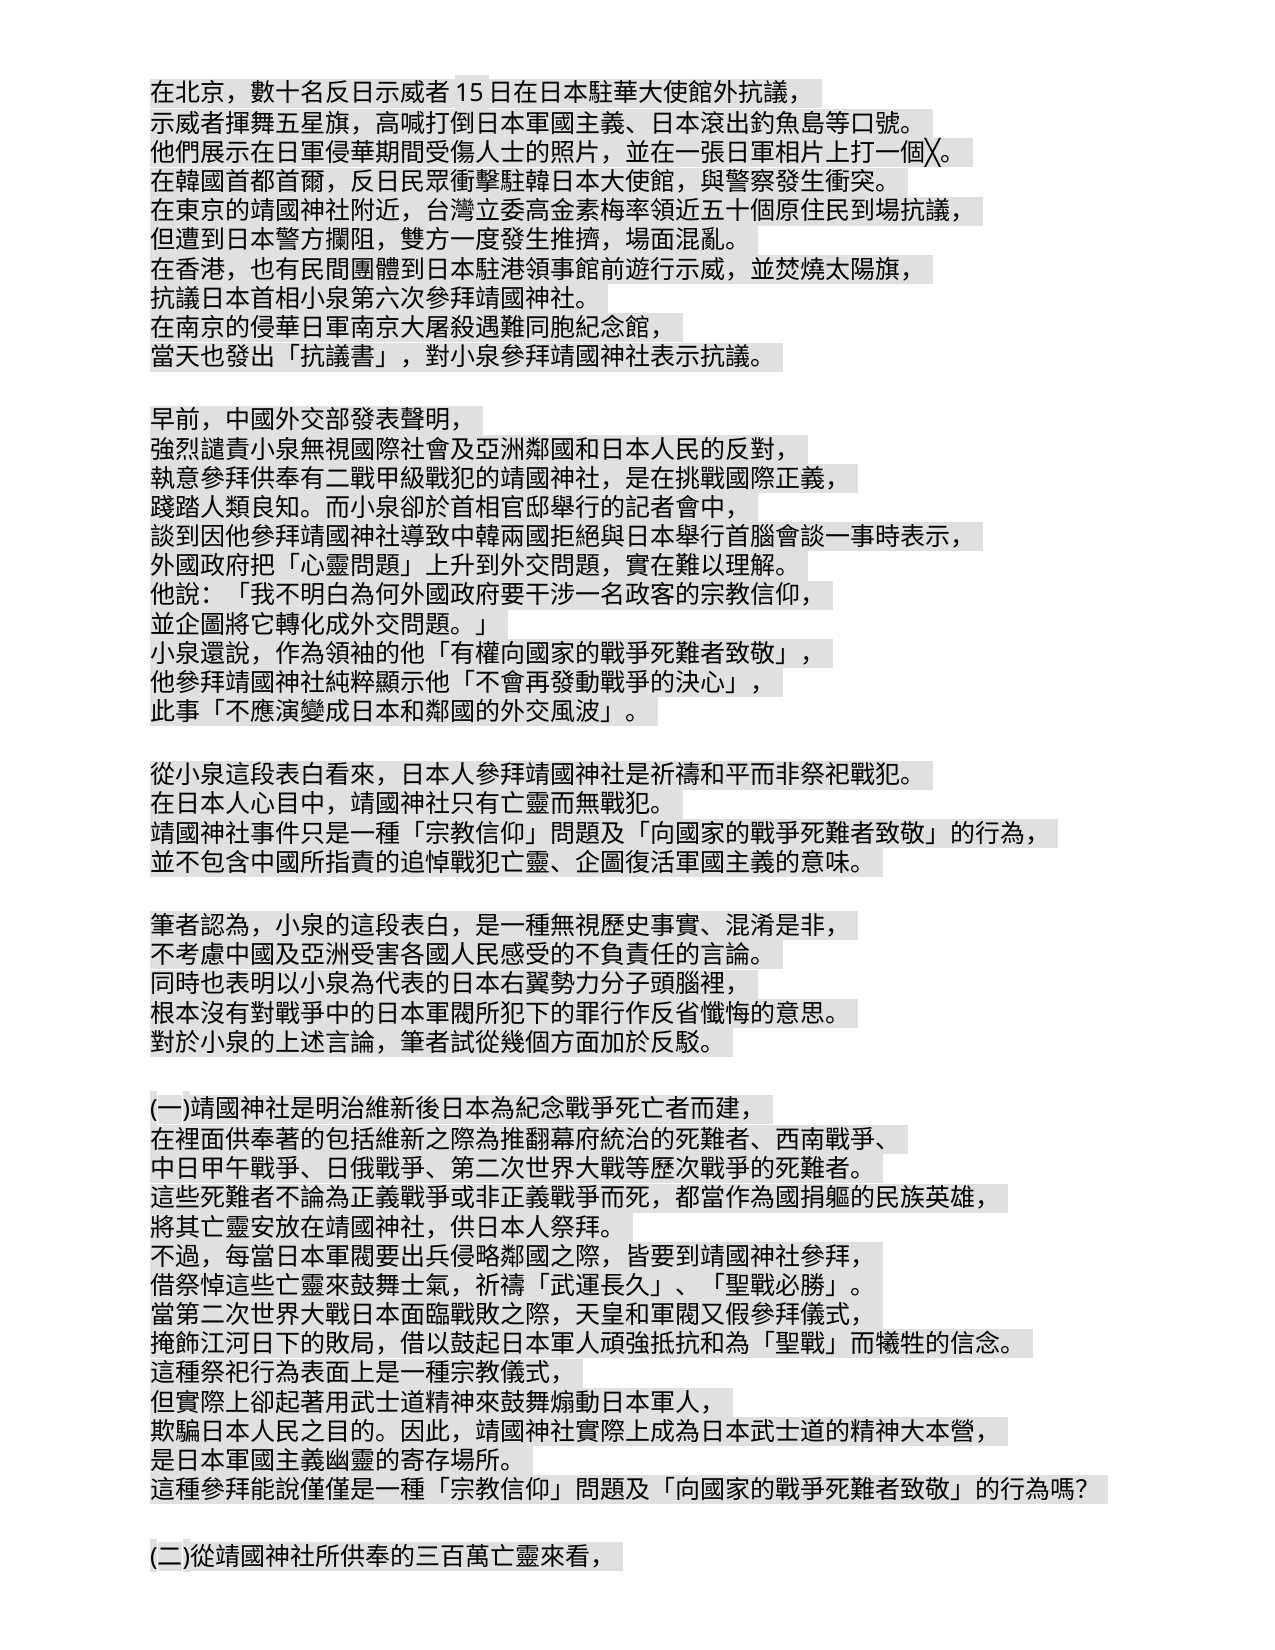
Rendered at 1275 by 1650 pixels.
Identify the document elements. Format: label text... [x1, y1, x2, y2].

text 在北京，數十名反日示威者15日在日本駐華大使館外抗議， 示威者揮舞五星旗，高喊打倒日本軍國主義、日本滾出釣魚島等口號。 他們展示在日軍侵華期間受傷人士的照片，並在一張日軍相片上打一個╳。 在韓國首都首爾，反日民眾衝擊駐韓日本大使館，與警察發生衝突。 在東京的靖國神社附近，台灣立委高金素梅率領近五十個原住民到場抗議， 但遭到日本警方攔阻，雙方一度發生推擠，場面混亂。 在香港，也有民間團體到日本駐港領事館前遊行示威，並焚燒太陽旗， 抗議日本首相小泉第六次參拜靖國神社。 在南京的侵華日軍南京大屠殺遇難同胞紀念館， 當天也發出「抗議書」，對小泉參拜靖國神社表示抗議。 早前，中國外交部發表聲明， 強烈譴責小泉無視國際社會及亞洲鄰國和日本人民的反對， 執意參拜供奉有二戰甲級戰犯的靖國神社，是在挑戰國際正義， 踐踏人類良知。而小泉卻於首相官邸舉行的記者會中， 談到因他參拜靖國神社導致中韓兩國拒絕與日本舉行首腦會談一事時表示， 外國政府把「心靈問題」上升到外交問題，實在難以理解。 他說：「我不明白為何外國政府要干涉一名政客的宗教信仰， 並企圖將它轉化成外交問題。」 小泉還說，作為領袖的他「有權向國家的戰爭死難者致敬」， 他參拜靖國神社純粹顯示他「不會再發動戰爭的決心」， 此事「不應演變成日本和鄰國的外交風波」。 從小泉這段表白看來，日本人參拜靖國神社是祈禱和平而非祭祀戰犯。 在日本人心目中，靖國神社只有亡靈而無戰犯。 靖國神社事件只是一種「宗教信仰」問題及「向國家的戰爭死難者致敬」的行為， 並不包含中國所指責的追悼戰犯亡靈、企圖復活軍國主義的意味。 筆者認為，小泉的這段表白，是一種無視歷史事實、混淆是非， 不考慮中國及亞洲受害各國人民感受的不負責任的言論。 同時也表明以小泉為代表的日本右翼勢力分子頭腦裡， 根本沒有對戰爭中的日本軍閥所犯下的罪行作反省懺悔的意思。 對於小泉的上述言論，筆者試從幾個方面加於反駁。 (一)靖國神社是明治維新後日本為紀念戰爭死亡者而建， 在裡面供奉著的包括維新之際為推翻幕府統治的死難者、西南戰爭、 中日甲午戰爭、日俄戰爭、第二次世界大戰等歷次戰爭的死難者。 這些死難者不論為正義戰爭或非正義戰爭而死，都當作為國捐軀的民族英雄， 將其亡靈安放在靖國神社，供日本人祭拜。 不過，每當日本軍閥要出兵侵略鄰國之際，皆要到靖國神社參拜， 借祭悼這些亡靈來鼓舞士氣，祈禱「武運長久」、「聖戰必勝」。 當第二次世界大戰日本面臨戰敗之際，天皇和軍閥又假參拜儀式， 掩飾江河日下的敗局，借以鼓起日本軍人頑強抵抗和為「聖戰」而犧牲的信念。 這種祭祀行為表面上是一種宗教儀式， 但實際上卻起著用武士道精神來鼓舞煽動日本軍人， 欺騙日本人民之目的。因此，靖國神社實際上成為日本武士道的精神大本營， 是日本軍國主義幽靈的寄存場所。 這種參拜能說僅僅是一種「宗教信仰」問題及「向國家的戰爭死難者致敬」的行為嗎？ (二)從靖國神社所供奉的三百萬亡靈來看， [150, 75, 1125, 1572]
